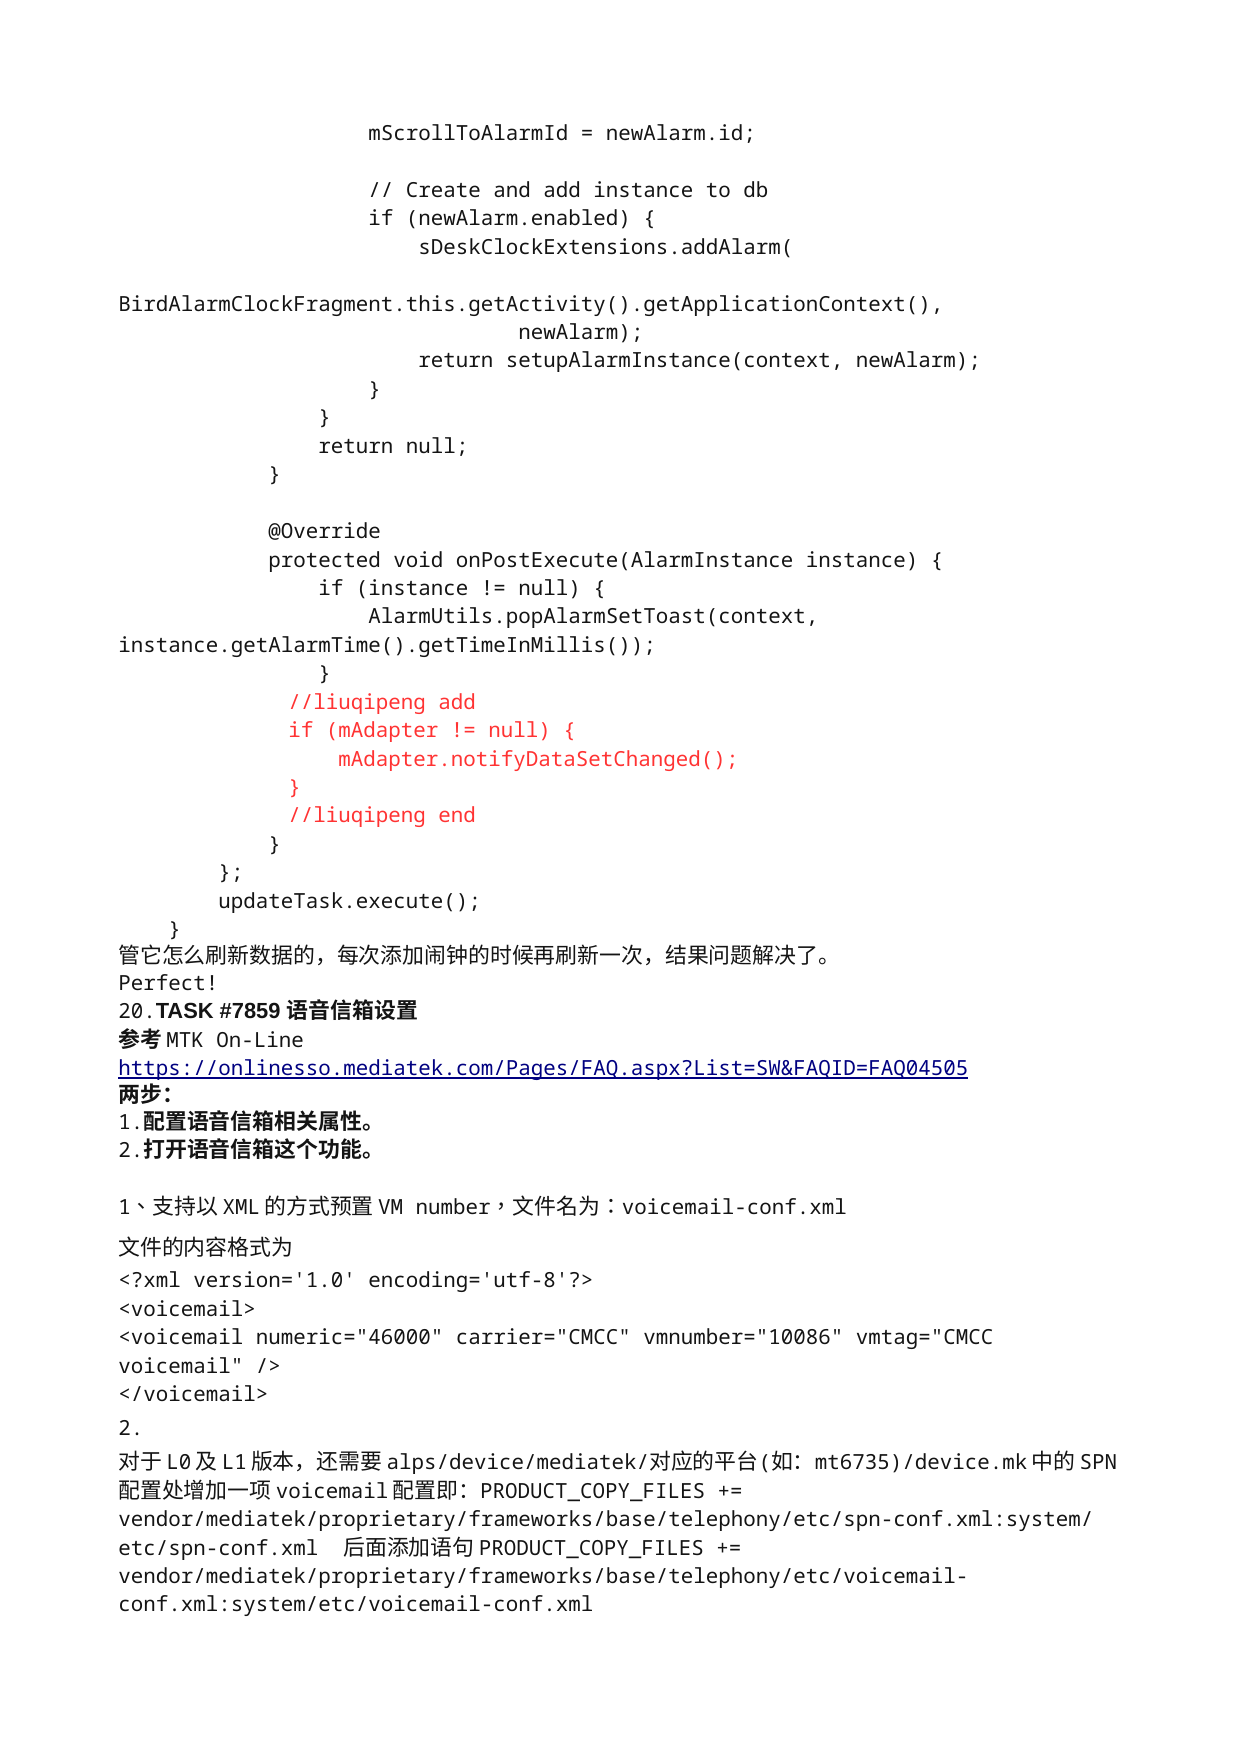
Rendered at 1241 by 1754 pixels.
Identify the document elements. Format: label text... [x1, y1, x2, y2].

text BirdAlarmClockFragment.this.getActivity().getApplicationContext(), [118, 260, 1122, 317]
text 2. [118, 1413, 1122, 1442]
text // Create and add instance to db [118, 175, 1122, 203]
text newAlarm); [118, 317, 1122, 346]
text } [118, 459, 1122, 488]
text 20.TASK #7859 语音信箱设置 [118, 996, 1122, 1025]
text protected void onPostExecute(AlarmInstance instance) { [118, 545, 1122, 573]
text mScrollToAlarmId = newAlarm.id; [118, 118, 1122, 147]
text }; [118, 857, 1122, 886]
text return null; [118, 431, 1122, 459]
text <voicemail> [118, 1294, 1122, 1322]
text 1、支持以XML的方式预置VM number，文件名为：voicemail-conf.xml [118, 1192, 1122, 1221]
text //liuqipeng end [118, 801, 1122, 829]
text </voicemail> [118, 1379, 1122, 1408]
text //liuqipeng add [118, 687, 1122, 715]
text <?xml version='1.0' encoding='utf-8'?> [118, 1266, 1122, 1294]
text @Override [118, 516, 1122, 545]
text 两步： [118, 1082, 1122, 1107]
text 2.打开语音信箱这个功能。 [118, 1135, 1122, 1164]
text 参考MTK On-Line [118, 1025, 1122, 1053]
text if (newAlarm.enabled) { [118, 203, 1122, 232]
text if (mAdapter != null) { [118, 715, 1122, 744]
text } [118, 658, 1122, 687]
text } [118, 772, 1122, 801]
text } [118, 914, 1122, 943]
text Perfect! [118, 968, 1122, 996]
text if (instance != null) { [118, 573, 1122, 602]
text <voicemail numeric="46000" carrier="CMCC" vmnumber="10086" vmtag="CMCC voicemail" /> [118, 1322, 1122, 1379]
text 1.配置语音信箱相关属性。 [118, 1107, 1122, 1135]
text } [118, 374, 1122, 402]
text updateTask.execute(); [118, 886, 1122, 914]
text AlarmUtils.popAlarmSetToast(context, instance.getAlarmTime().getTimeInMillis()); [118, 602, 1122, 658]
text } [118, 829, 1122, 857]
text sDeskClockExtensions.addAlarm( [118, 232, 1122, 260]
text mAdapter.notifyDataSetChanged(); [118, 744, 1122, 772]
text https://onlinesso.mediatek.com/Pages/FAQ.aspx?List=SW&FAQID=FAQ04505 [118, 1053, 1122, 1082]
text 文件的内容格式为 [118, 1235, 1122, 1261]
text 对于L0及L1版本，还需要alps/device/mediatek/对应的平台(如：mt6735)/device.mk中的SPN配置处增加一项voicemail配置即：PRODUCT_COPY_FILES += vendor/mediatek/proprietary/frameworks/base/telephony/etc/spn-conf.xml:system/etc/spn-conf.xml 后面添加语句PRODUCT_COPY_FILES += vendor/mediatek/proprietary/frameworks/base/telephony/etc/voicemail-conf.xml:system/etc/voicemail-conf.xml [118, 1447, 1122, 1618]
text } [118, 402, 1122, 431]
text 管它怎么刷新数据的，每次添加闹钟的时候再刷新一次，结果问题解决了。 [118, 943, 1122, 968]
text return setupAlarmInstance(context, newAlarm); [118, 346, 1122, 374]
